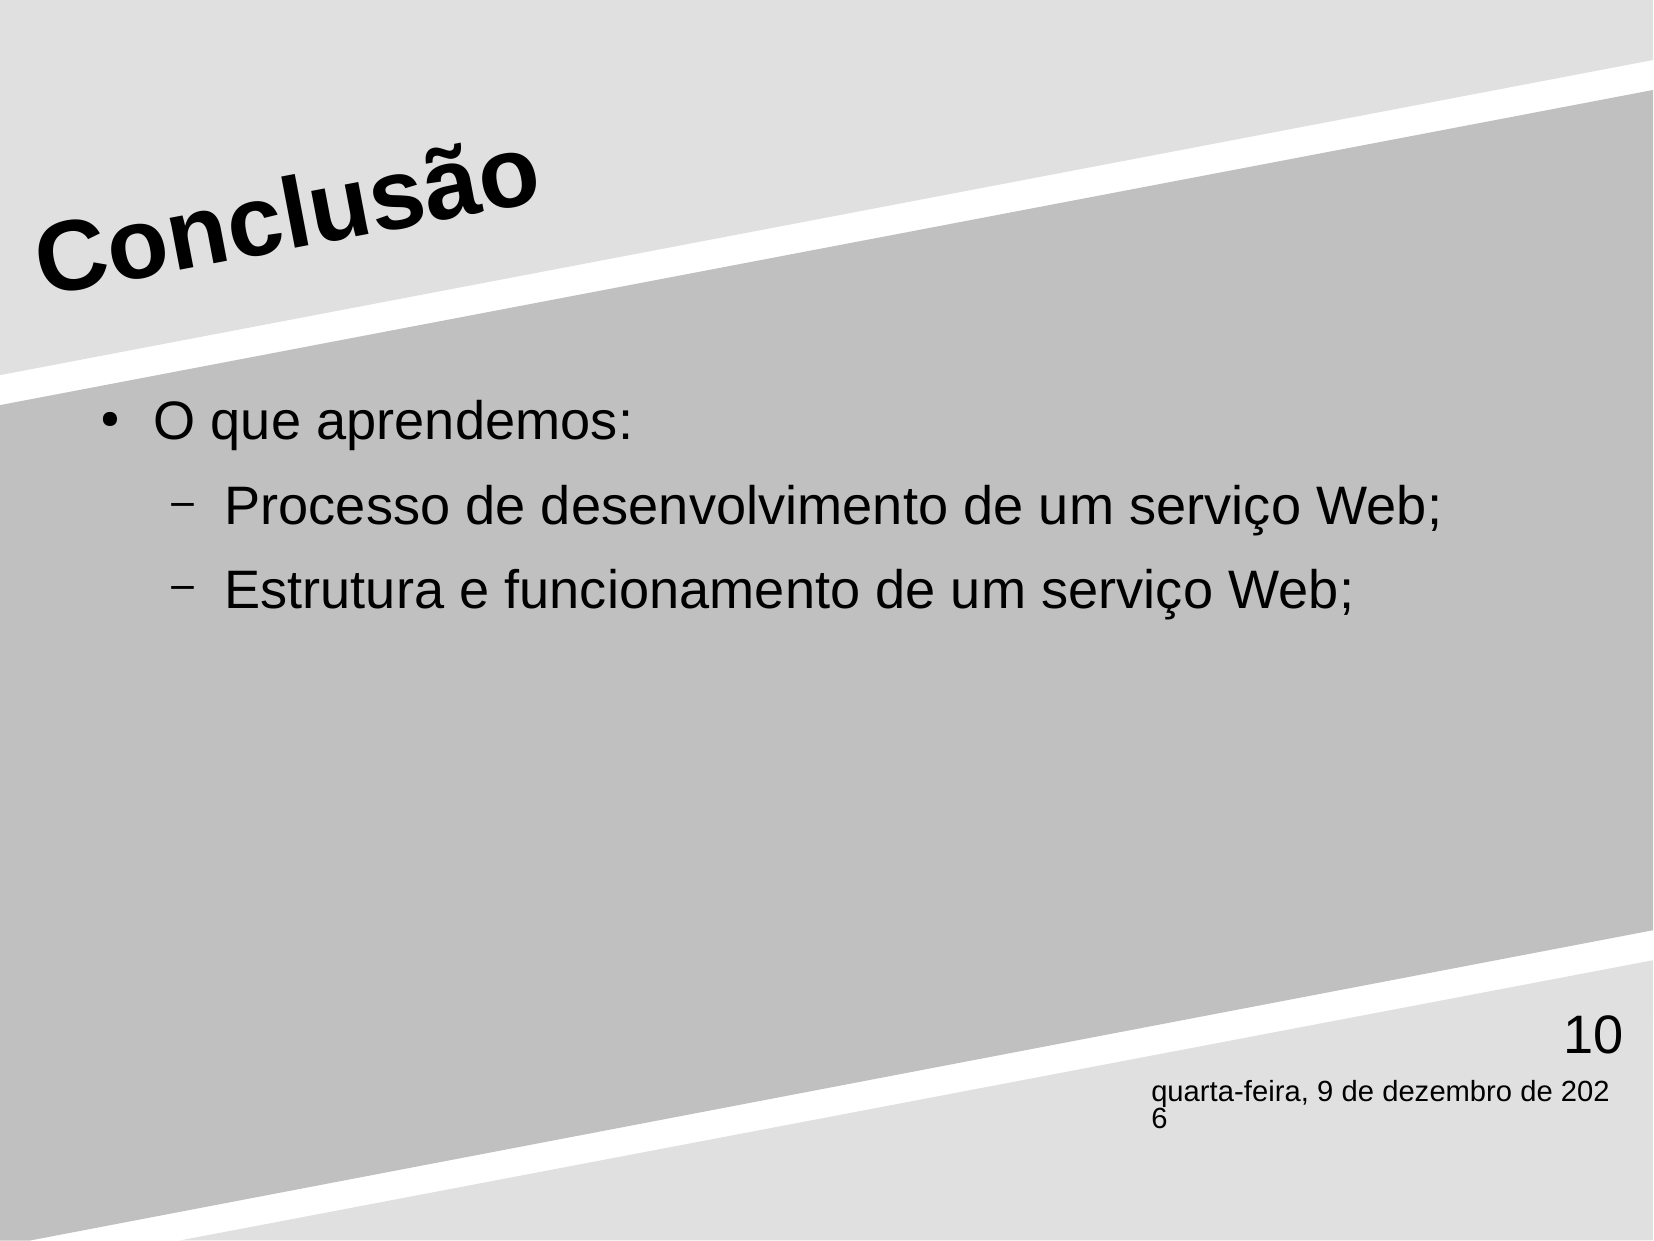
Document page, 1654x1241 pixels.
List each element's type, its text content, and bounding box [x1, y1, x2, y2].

title Conclusão [17, 0, 1518, 365]
list O que aprendemos: Processo de desenvolvimento de um serviço Web; Estrutura e funcionamento de um serviço Web; [82, 390, 1538, 1036]
